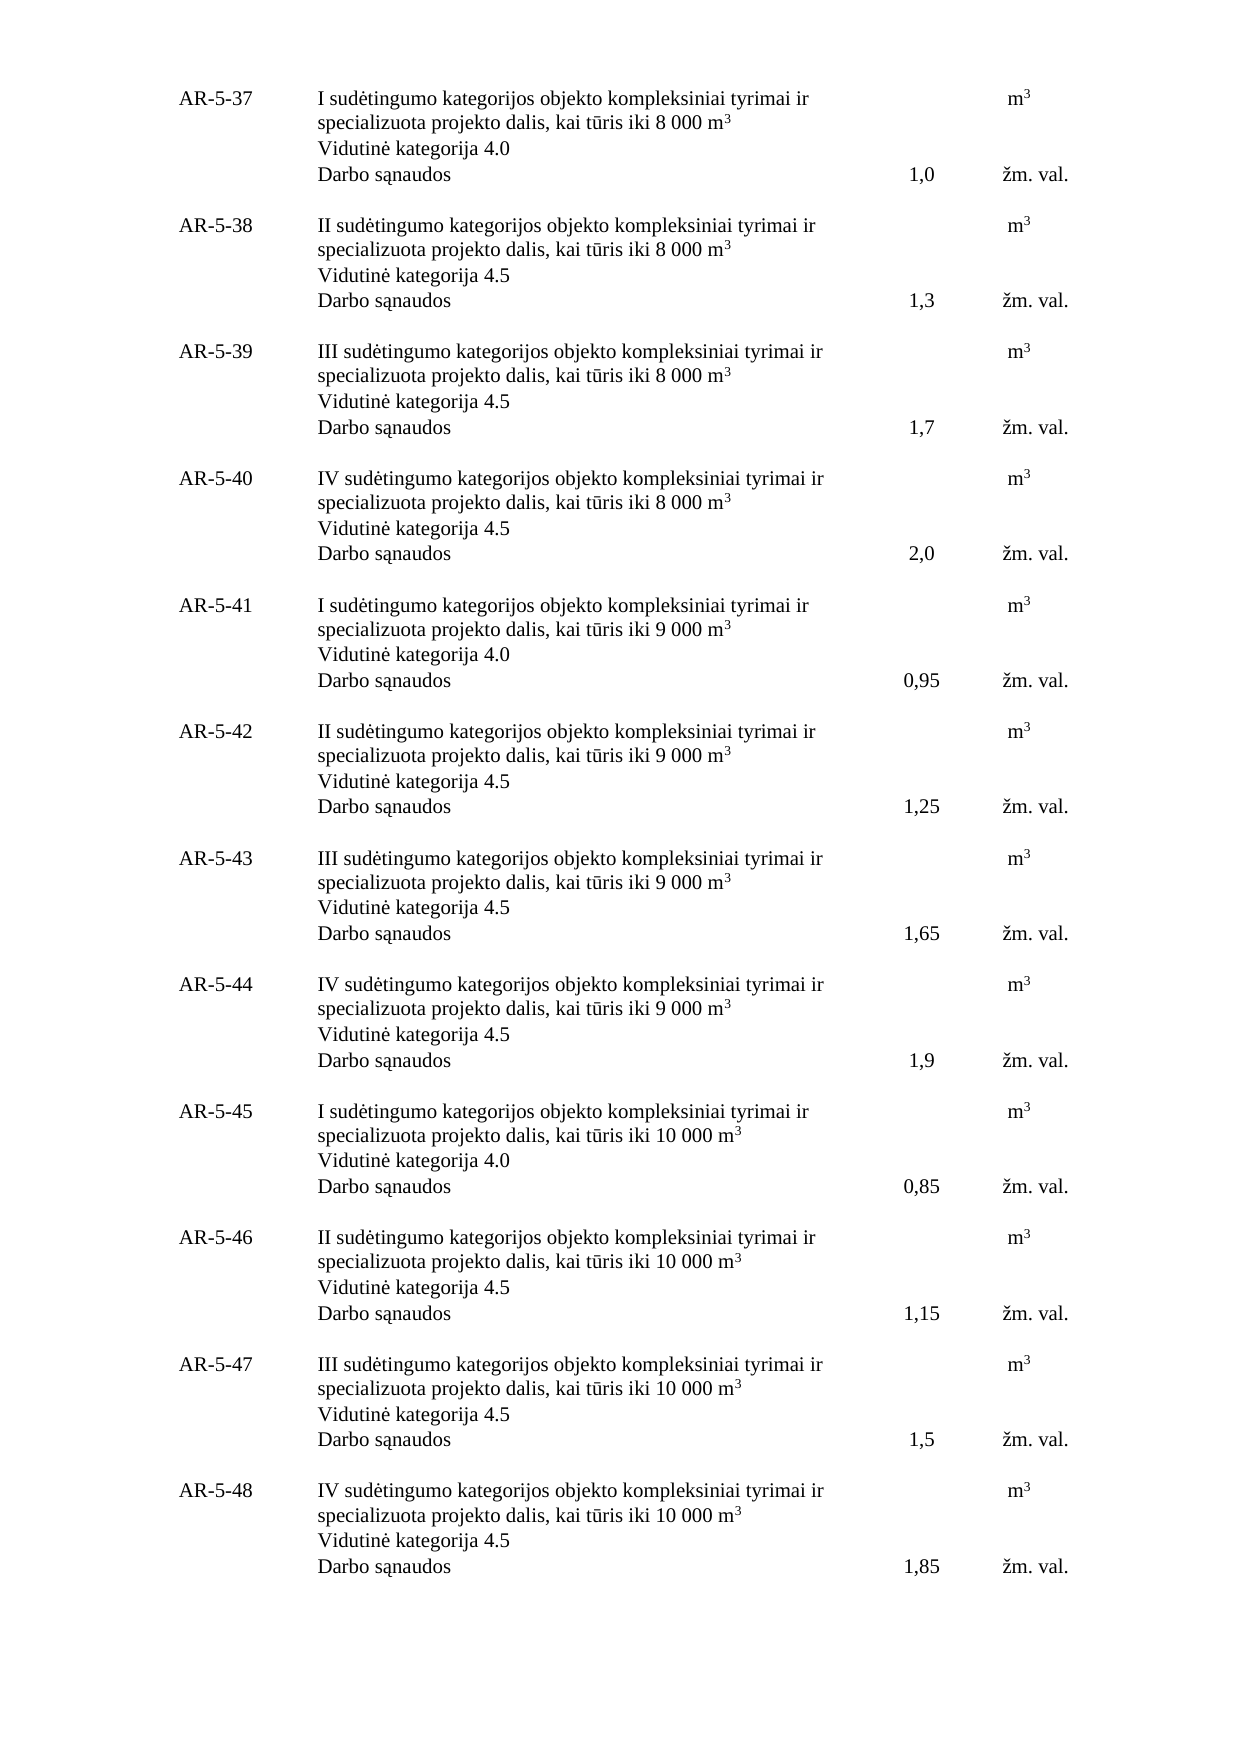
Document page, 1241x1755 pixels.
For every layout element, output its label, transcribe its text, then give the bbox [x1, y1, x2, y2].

table_cell I sudėtingumo kategorijos objekto kompleksiniai tyrimai ir specializuota projekto dalis, kai tūris iki 9 000 m3 [316, 591, 842, 641]
table_cell [843, 134, 1001, 160]
table_cell Darbo sąnaudos [316, 1173, 842, 1198]
table_cell [316, 186, 842, 211]
table_cell Darbo sąnaudos [316, 540, 842, 565]
table_cell [1001, 1198, 1181, 1224]
table_cell [843, 844, 1001, 894]
table_cell [1001, 1527, 1181, 1552]
table_cell [1001, 388, 1181, 413]
table_cell III sudėtingumo kategorijos objekto kompleksiniai tyrimai ir specializuota projekto dalis, kai tūris iki 10 000 m3 [316, 1350, 842, 1400]
table_cell [177, 160, 316, 186]
table_cell [177, 1147, 316, 1172]
table_cell Vidutinė kategorija 4.0 [316, 641, 842, 666]
table_cell [1001, 767, 1181, 793]
table_cell m3 [1001, 338, 1181, 387]
table_cell Vidutinė kategorija 4.5 [316, 1527, 842, 1552]
table_cell AR-5-47 [177, 1350, 316, 1400]
table_cell Vidutinė kategorija 4.5 [316, 1020, 842, 1046]
table_cell [177, 134, 316, 160]
table_cell [1001, 514, 1181, 540]
table_cell AR-5-44 [177, 971, 316, 1020]
table_cell m3 [1001, 85, 1181, 134]
table_cell [843, 1147, 1001, 1172]
table_cell IV sudėtingumo kategorijos objekto kompleksiniai tyrimai ir specializuota projekto dalis, kai tūris iki 10 000 m3 [316, 1477, 842, 1527]
table_cell [843, 945, 1001, 971]
table_cell [1001, 439, 1181, 464]
table_cell 1,85 [843, 1552, 1001, 1578]
table_cell [843, 1274, 1001, 1299]
table_cell [843, 338, 1001, 387]
table_cell žm. val. [1001, 413, 1181, 439]
table_cell [1001, 1072, 1181, 1097]
table_cell Darbo sąnaudos [316, 413, 842, 439]
table_cell [843, 1224, 1001, 1273]
table_cell [1001, 1274, 1181, 1299]
table_cell [316, 1072, 842, 1097]
table_cell [177, 641, 316, 666]
table_cell 1,9 [843, 1046, 1001, 1072]
table_cell Vidutinė kategorija 4.5 [316, 1400, 842, 1426]
table_cell [843, 514, 1001, 540]
table_cell [177, 59, 316, 85]
table_cell III sudėtingumo kategorijos objekto kompleksiniai tyrimai ir specializuota projekto dalis, kai tūris iki 8 000 m3 [316, 338, 842, 387]
table_cell žm. val. [1001, 793, 1181, 818]
table_cell [843, 1578, 1001, 1603]
table_cell Vidutinė kategorija 4.5 [316, 388, 842, 413]
table_cell [177, 767, 316, 793]
table_cell [1001, 819, 1181, 844]
table_cell [177, 1198, 316, 1224]
table_cell m3 [1001, 1477, 1181, 1527]
table_cell [1001, 565, 1181, 591]
table_cell [177, 312, 316, 338]
table_cell [1001, 1578, 1181, 1603]
table_cell AR-5-40 [177, 464, 316, 514]
table_cell [843, 819, 1001, 844]
table_cell [1001, 186, 1181, 211]
table_cell [177, 565, 316, 591]
table_cell IV sudėtingumo kategorijos objekto kompleksiniai tyrimai ir specializuota projekto dalis, kai tūris iki 8 000 m3 [316, 464, 842, 514]
table_cell [316, 565, 842, 591]
table_cell žm. val. [1001, 160, 1181, 186]
table_cell Darbo sąnaudos [316, 666, 842, 692]
table_cell [843, 565, 1001, 591]
table_cell AR-5-46 [177, 1224, 316, 1273]
table_cell AR-5-43 [177, 844, 316, 894]
table_cell Vidutinė kategorija 4.5 [316, 1274, 842, 1299]
table_cell IV sudėtingumo kategorijos objekto kompleksiniai tyrimai ir specializuota projekto dalis, kai tūris iki 9 000 m3 [316, 971, 842, 1020]
table_cell žm. val. [1001, 540, 1181, 565]
table_cell m3 [1001, 844, 1181, 894]
table_cell [177, 945, 316, 971]
table_cell Darbo sąnaudos [316, 160, 842, 186]
table_cell [316, 1198, 842, 1224]
table_cell [177, 692, 316, 717]
table_cell m3 [1001, 1097, 1181, 1147]
table_cell žm. val. [1001, 1046, 1181, 1072]
table_cell [843, 894, 1001, 919]
table_cell [177, 819, 316, 844]
table_cell [843, 1072, 1001, 1097]
table_cell [843, 1400, 1001, 1426]
table_cell [316, 819, 842, 844]
table_cell [843, 388, 1001, 413]
table_cell [1001, 134, 1181, 160]
table_cell [177, 261, 316, 287]
table_cell [1001, 1325, 1181, 1350]
table_cell Darbo sąnaudos [316, 1426, 842, 1451]
table_cell [177, 1527, 316, 1552]
table_cell [843, 211, 1001, 261]
table_cell 1,25 [843, 793, 1001, 818]
table_cell Darbo sąnaudos [316, 919, 842, 945]
table_cell AR-5-48 [177, 1477, 316, 1527]
table_cell [177, 1426, 316, 1451]
table_cell [1001, 1451, 1181, 1477]
table_cell [1001, 1147, 1181, 1172]
table_cell [843, 1198, 1001, 1224]
table_cell 1,5 [843, 1426, 1001, 1451]
table_cell [1001, 1020, 1181, 1046]
table_cell žm. val. [1001, 287, 1181, 312]
table_cell AR-5-41 [177, 591, 316, 641]
table_cell [843, 85, 1001, 134]
table_cell [1001, 1400, 1181, 1426]
table_cell [843, 1451, 1001, 1477]
table_cell [177, 1299, 316, 1325]
table_cell [177, 1173, 316, 1198]
table_cell [843, 971, 1001, 1020]
table_cell [177, 1325, 316, 1350]
table_cell [177, 1046, 316, 1072]
table_cell žm. val. [1001, 1426, 1181, 1451]
table_cell [316, 1451, 842, 1477]
table_cell [177, 287, 316, 312]
table_cell [177, 1451, 316, 1477]
table_cell m3 [1001, 211, 1181, 261]
table_cell II sudėtingumo kategorijos objekto kompleksiniai tyrimai ir specializuota projekto dalis, kai tūris iki 8 000 m3 [316, 211, 842, 261]
table_cell [177, 793, 316, 818]
table_cell [843, 1325, 1001, 1350]
table_cell 2,0 [843, 540, 1001, 565]
table_cell [177, 1072, 316, 1097]
table_cell [1001, 894, 1181, 919]
table_cell [177, 439, 316, 464]
table_cell m3 [1001, 1350, 1181, 1400]
table_cell I sudėtingumo kategorijos objekto kompleksiniai tyrimai ir specializuota projekto dalis, kai tūris iki 10 000 m3 [316, 1097, 842, 1147]
table_cell [843, 464, 1001, 514]
table_cell [843, 591, 1001, 641]
table_cell [1001, 59, 1181, 85]
table_cell [843, 641, 1001, 666]
table_cell [316, 312, 842, 338]
table_cell m3 [1001, 591, 1181, 641]
table_cell AR-5-39 [177, 338, 316, 387]
table_cell [177, 894, 316, 919]
table_cell m3 [1001, 1224, 1181, 1273]
table_cell 0,85 [843, 1173, 1001, 1198]
table_cell AR-5-45 [177, 1097, 316, 1147]
table_cell [177, 1274, 316, 1299]
table_cell [843, 1097, 1001, 1147]
table_cell m3 [1001, 718, 1181, 767]
table_cell žm. val. [1001, 1299, 1181, 1325]
table_cell [843, 312, 1001, 338]
table_cell [1001, 312, 1181, 338]
table_cell Vidutinė kategorija 4.5 [316, 261, 842, 287]
table_cell [316, 1578, 842, 1603]
table_cell [843, 692, 1001, 717]
table_cell Vidutinė kategorija 4.0 [316, 1147, 842, 1172]
table_cell [316, 439, 842, 464]
table_cell [843, 1527, 1001, 1552]
table_cell [843, 186, 1001, 211]
table_cell [177, 540, 316, 565]
table_cell Vidutinė kategorija 4.5 [316, 894, 842, 919]
table_cell [177, 413, 316, 439]
table_cell I sudėtingumo kategorijos objekto kompleksiniai tyrimai ir specializuota projekto dalis, kai tūris iki 8 000 m3 [316, 85, 842, 134]
table_cell Darbo sąnaudos [316, 793, 842, 818]
table_cell [843, 767, 1001, 793]
table_cell [316, 945, 842, 971]
table_cell II sudėtingumo kategorijos objekto kompleksiniai tyrimai ir specializuota projekto dalis, kai tūris iki 10 000 m3 [316, 1224, 842, 1273]
table_cell [177, 1578, 316, 1603]
table_cell Darbo sąnaudos [316, 1046, 842, 1072]
table_cell AR-5-37 [177, 85, 316, 134]
table_cell [843, 439, 1001, 464]
table_cell žm. val. [1001, 1552, 1181, 1578]
table_cell m3 [1001, 464, 1181, 514]
table_cell žm. val. [1001, 666, 1181, 692]
table_cell AR-5-38 [177, 211, 316, 261]
table_cell 1,3 [843, 287, 1001, 312]
table_cell 0,95 [843, 666, 1001, 692]
table_cell 1,65 [843, 919, 1001, 945]
table_cell [843, 1477, 1001, 1527]
table_cell 1,15 [843, 1299, 1001, 1325]
table_cell Darbo sąnaudos [316, 1299, 842, 1325]
table_cell [316, 692, 842, 717]
table_cell [177, 1400, 316, 1426]
table_cell [1001, 261, 1181, 287]
table_cell [843, 1020, 1001, 1046]
table_cell Vidutinė kategorija 4.0 [316, 134, 842, 160]
table_cell AR-5-42 [177, 718, 316, 767]
table_cell [1001, 641, 1181, 666]
table_cell Vidutinė kategorija 4.5 [316, 767, 842, 793]
table_cell [1001, 945, 1181, 971]
table_cell [177, 186, 316, 211]
table_cell II sudėtingumo kategorijos objekto kompleksiniai tyrimai ir specializuota projekto dalis, kai tūris iki 9 000 m3 [316, 718, 842, 767]
table_cell [843, 59, 1001, 85]
table_cell Vidutinė kategorija 4.5 [316, 514, 842, 540]
table_cell [177, 514, 316, 540]
table_cell 1,7 [843, 413, 1001, 439]
table_cell [843, 718, 1001, 767]
table_cell [177, 919, 316, 945]
table_cell [843, 1350, 1001, 1400]
table_cell III sudėtingumo kategorijos objekto kompleksiniai tyrimai ir specializuota projekto dalis, kai tūris iki 9 000 m3 [316, 844, 842, 894]
table_cell žm. val. [1001, 1173, 1181, 1198]
table_cell [177, 1552, 316, 1578]
table_cell [177, 666, 316, 692]
table_cell Darbo sąnaudos [316, 287, 842, 312]
table_cell žm. val. [1001, 919, 1181, 945]
table_cell [316, 1325, 842, 1350]
table_cell [177, 1020, 316, 1046]
table_cell 1,0 [843, 160, 1001, 186]
table_cell m3 [1001, 971, 1181, 1020]
table_cell [843, 261, 1001, 287]
table_cell [1001, 692, 1181, 717]
table_cell [316, 59, 842, 85]
table_cell Darbo sąnaudos [316, 1552, 842, 1578]
table_cell [177, 388, 316, 413]
